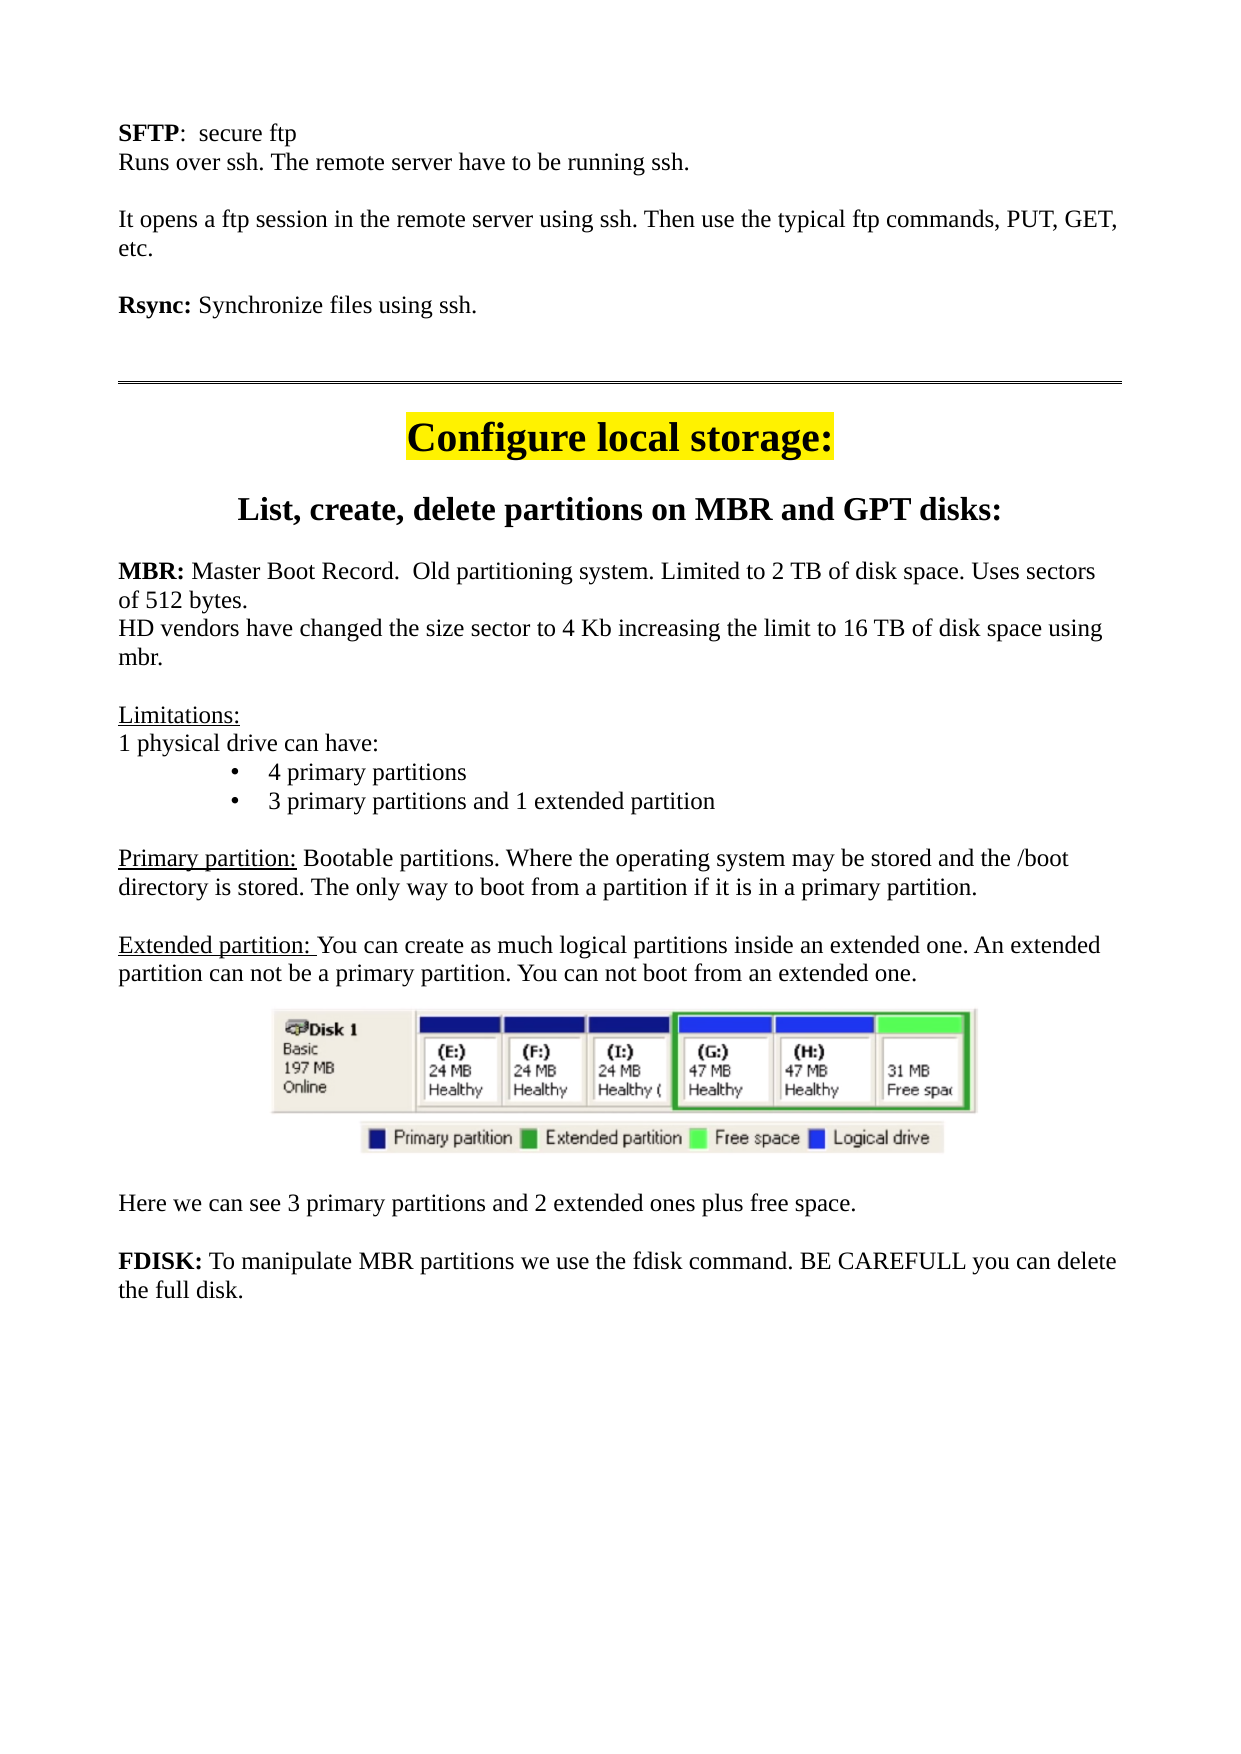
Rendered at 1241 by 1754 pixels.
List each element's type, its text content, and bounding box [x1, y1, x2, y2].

list 4 primary partitions [231, 757, 1122, 786]
text It opens a ftp session in the remote server using ssh. Then use the typical ftp commands, PUT, GET, etc. [118, 204, 1122, 262]
text Runs over ssh. The remote server have to be running ssh. [118, 147, 1122, 176]
text Configure local storage: [118, 412, 1122, 460]
text Primary partition: Bootable partitions. Where the operating system may be stored and the /boot directory is stored. The only way to boot from a partition if it is in a primary partition. [118, 843, 1122, 901]
picture [242, 987, 998, 1172]
text List, create, delete partitions on MBR and GPT disks: [118, 489, 1122, 527]
text Rsync: Synchronize files using ssh. [118, 291, 1122, 319]
text Extended partition: You can create as much logical partitions inside an extended one. An extended partition can not be a primary partition. You can not boot from an extended one. [118, 930, 1122, 987]
list 3 primary partitions and 1 extended partition [231, 786, 1122, 815]
text HD vendors have changed the size sector to 4 Kb increasing the limit to 16 TB of disk space using mbr. [118, 613, 1122, 671]
text Here we can see 3 primary partitions and 2 extended ones plus free space. [118, 1188, 1122, 1217]
text FDISK: To manipulate MBR partitions we use the fdisk command. BE CAREFULL you can delete the full disk. [118, 1246, 1122, 1303]
text MBR: Master Boot Record. Old partitioning system. Limited to 2 TB of disk space. Uses sectors of 512 bytes. [118, 556, 1122, 613]
text Limitations: [118, 700, 1122, 728]
text 1 physical drive can have: [118, 728, 1122, 757]
text SFTP: secure ftp [118, 118, 1122, 147]
